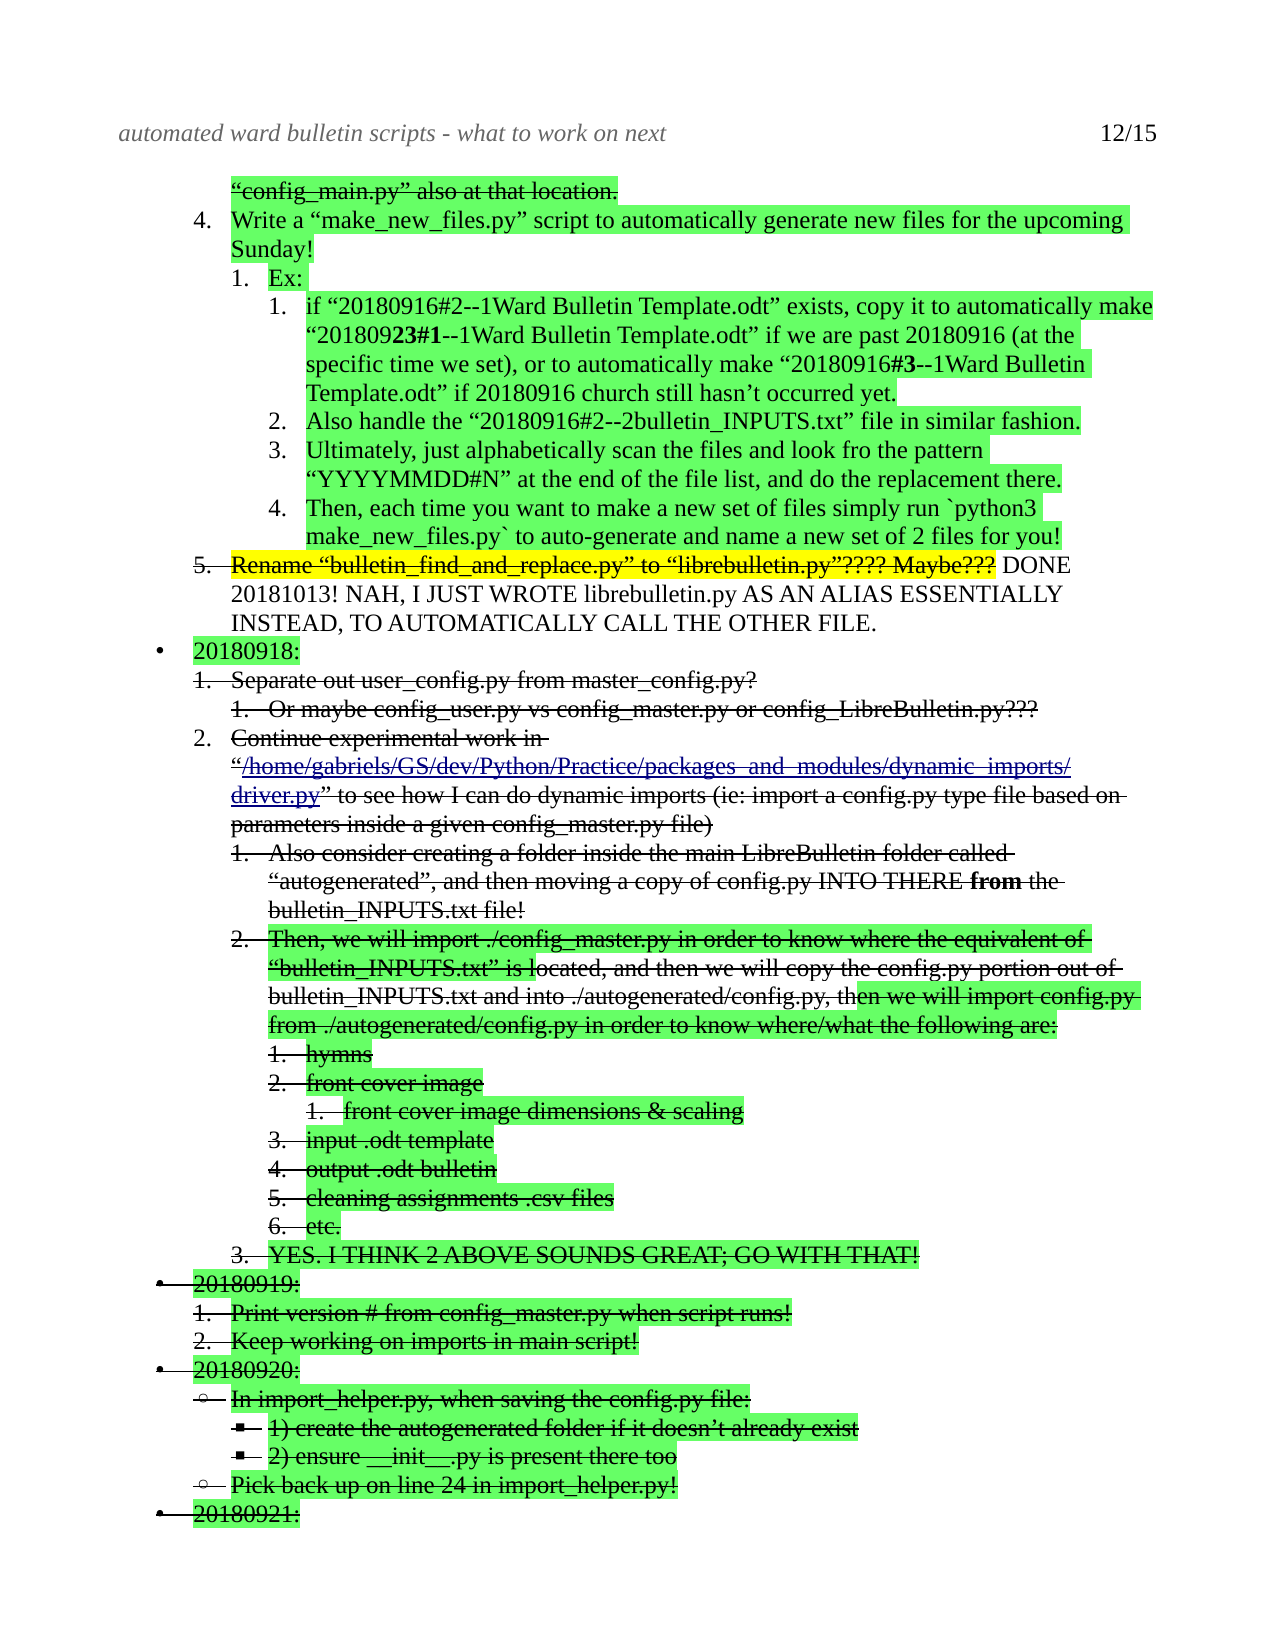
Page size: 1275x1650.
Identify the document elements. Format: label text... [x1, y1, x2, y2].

list 20180918: [156, 636, 1157, 665]
list if “20180916#2--1Ward Bulletin Template.odt” exists, copy it to automatically make “20180923#1--1Ward Bulletin Template.odt” if we are past 20180916 (at the specific time we set), or to automatically make “20180916#3--1Ward Bulletin Template.odt” if 20180916 church still hasn’t occurred yet. [268, 291, 1157, 406]
list Write a “make_new_files.py” script to automatically generate new files for the upcoming Sunday! [193, 205, 1157, 263]
list 20180921: [156, 1499, 1157, 1528]
list Or maybe config_user.py vs config_master.py or config_LibreBulletin.py??? [231, 694, 1157, 723]
list In import_helper.py, when saving the config.py file: [193, 1384, 1157, 1413]
list front cover image [268, 1068, 1157, 1096]
list Continue experimental work in “/home/gabriels/GS/dev/Python/Practice/packages_and_modules/dynamic_imports/driver.py” to see how I can do dynamic imports (ie: import a config.py type file based on parameters inside a given config_master.py file) [193, 723, 1157, 838]
list Pick back up on line 24 in import_helper.py! [193, 1470, 1157, 1499]
list Separate out user_config.py from master_config.py? [193, 665, 1157, 694]
list Keep working on imports in main script! [193, 1326, 1157, 1355]
list Also handle the “20180916#2--2bulletin_INPUTS.txt” file in similar fashion. [268, 406, 1157, 435]
list input .odt template [268, 1125, 1157, 1154]
list etc. [268, 1211, 1157, 1240]
list Ex: [231, 263, 1157, 291]
list 20180920: [156, 1355, 1157, 1384]
list hymns [268, 1039, 1157, 1068]
list “config_main.py” also at that location. [193, 176, 1157, 205]
list 2) ensure __init__.py is present there too [231, 1441, 1157, 1470]
list cleaning assignments .csv files [268, 1183, 1157, 1211]
list Print version # from config_master.py when script runs! [193, 1298, 1157, 1326]
list Ultimately, just alphabetically scan the files and look fro the pattern “YYYYMMDD#N” at the end of the file list, and do the replacement there. [268, 435, 1157, 493]
list Also consider creating a folder inside the main LibreBulletin folder called “autogenerated”, and then moving a copy of config.py INTO THERE from the bulletin_INPUTS.txt file! [231, 838, 1157, 924]
list Rename “bulletin_find_and_replace.py” to “librebulletin.py”???? Maybe??? DONE 20181013! NAH, I JUST WROTE librebulletin.py AS AN ALIAS ESSENTIALLY INSTEAD, TO AUTOMATICALLY CALL THE OTHER FILE. [193, 550, 1157, 636]
list output .odt bulletin [268, 1154, 1157, 1183]
list Then, each time you want to make a new set of files simply run `python3 make_new_files.py` to auto-generate and name a new set of 2 files for you! [268, 493, 1157, 550]
list 1) create the autogenerated folder if it doesn’t already exist [231, 1413, 1157, 1441]
list Then, we will import ./config_master.py in order to know where the equivalent of “bulletin_INPUTS.txt” is located, and then we will copy the config.py portion out of bulletin_INPUTS.txt and into ./autogenerated/config.py, then we will import config.py from ./autogenerated/config.py in order to know where/what the following are: [231, 924, 1157, 1039]
list YES. I THINK 2 ABOVE SOUNDS GREAT; GO WITH THAT! [231, 1240, 1157, 1269]
list 20180919: [156, 1269, 1157, 1298]
list front cover image dimensions & scaling [306, 1096, 1157, 1125]
